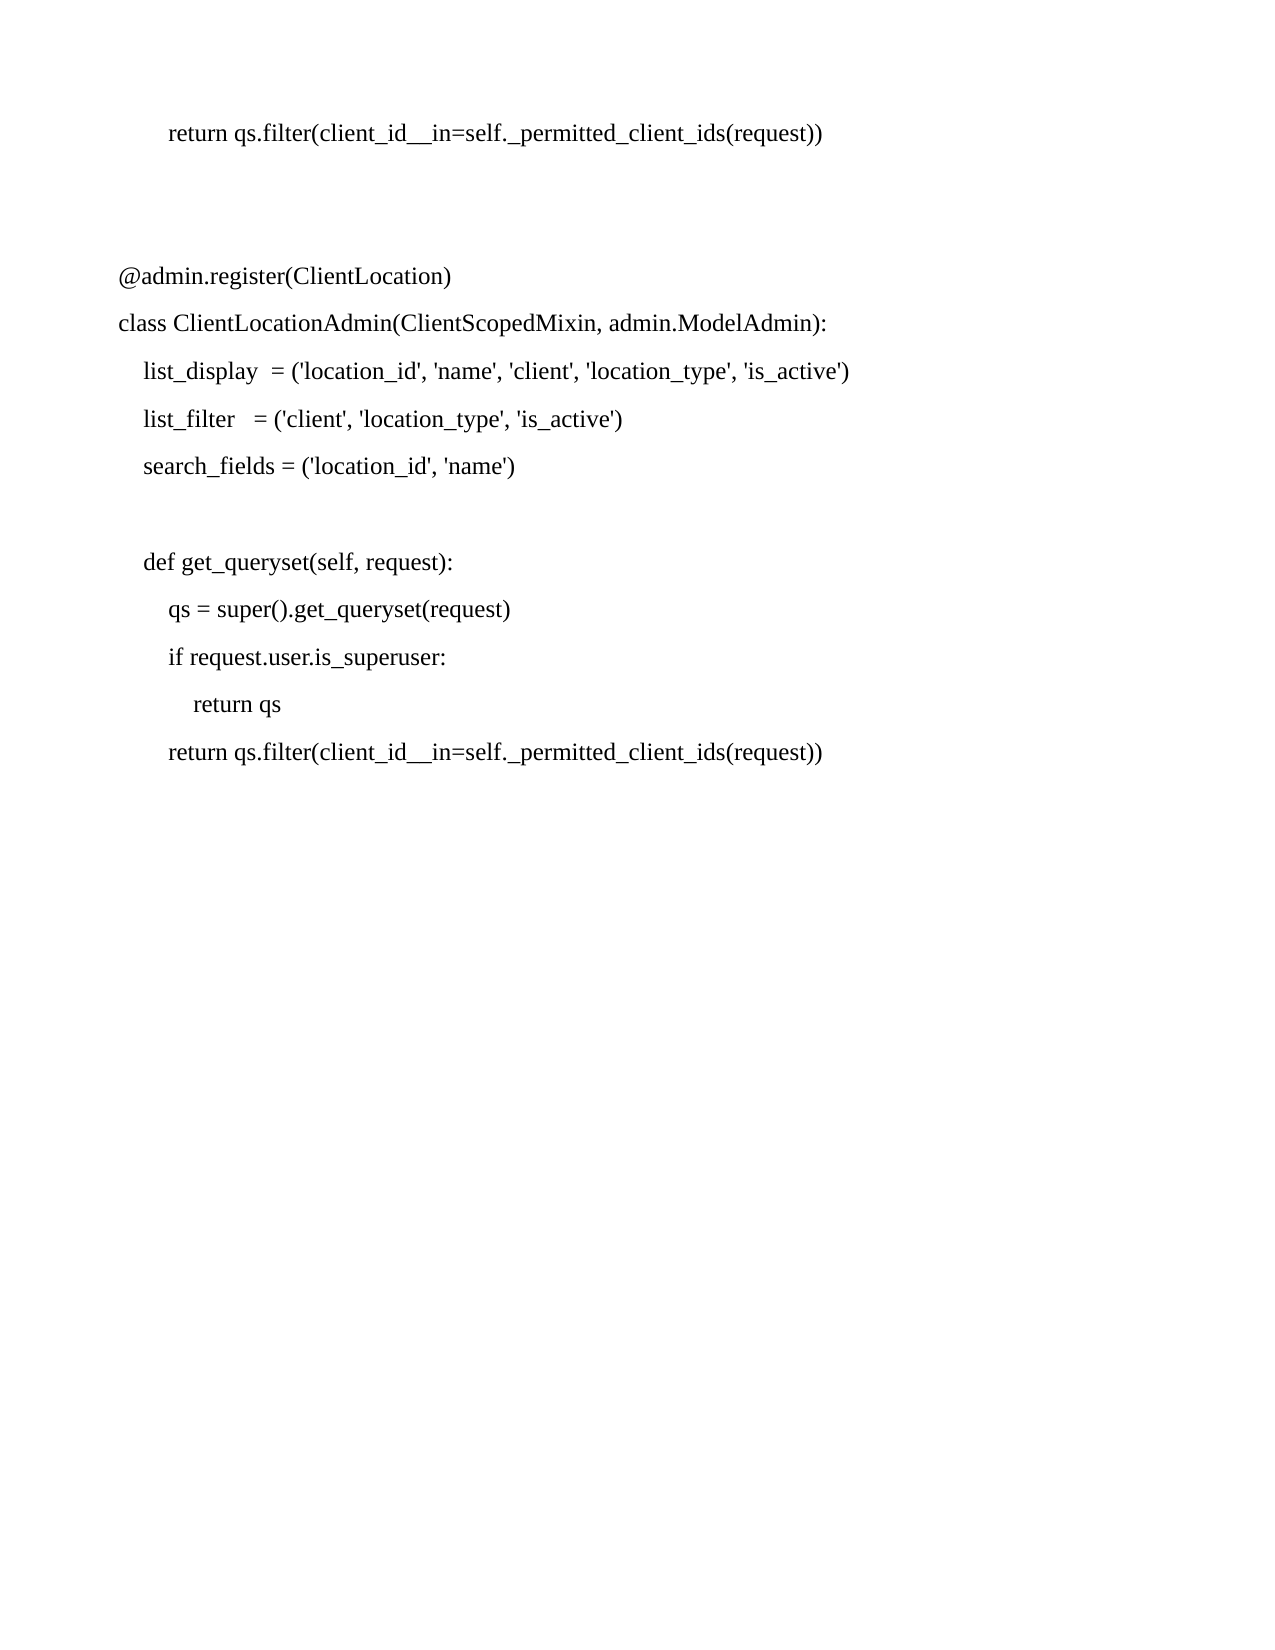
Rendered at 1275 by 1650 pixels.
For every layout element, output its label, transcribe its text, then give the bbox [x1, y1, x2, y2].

text return qs.filter(client_id__in=self._permitted_client_ids(request)) [118, 118, 1157, 147]
text qs = super().get_queryset(request) [118, 594, 1157, 623]
text if request.user.is_superuser: [118, 642, 1157, 671]
text list_display = ('location_id', 'name', 'client', 'location_type', 'is_active') [118, 356, 1157, 385]
text return qs [118, 689, 1157, 718]
text search_fields = ('location_id', 'name') [118, 451, 1157, 480]
text return qs.filter(client_id__in=self._permitted_client_ids(request)) [118, 737, 1157, 766]
text def get_queryset(self, request): [118, 547, 1157, 575]
text @admin.register(ClientLocation) [118, 261, 1157, 290]
text class ClientLocationAdmin(ClientScopedMixin, admin.ModelAdmin): [118, 308, 1157, 337]
text list_filter = ('client', 'location_type', 'is_active') [118, 404, 1157, 432]
